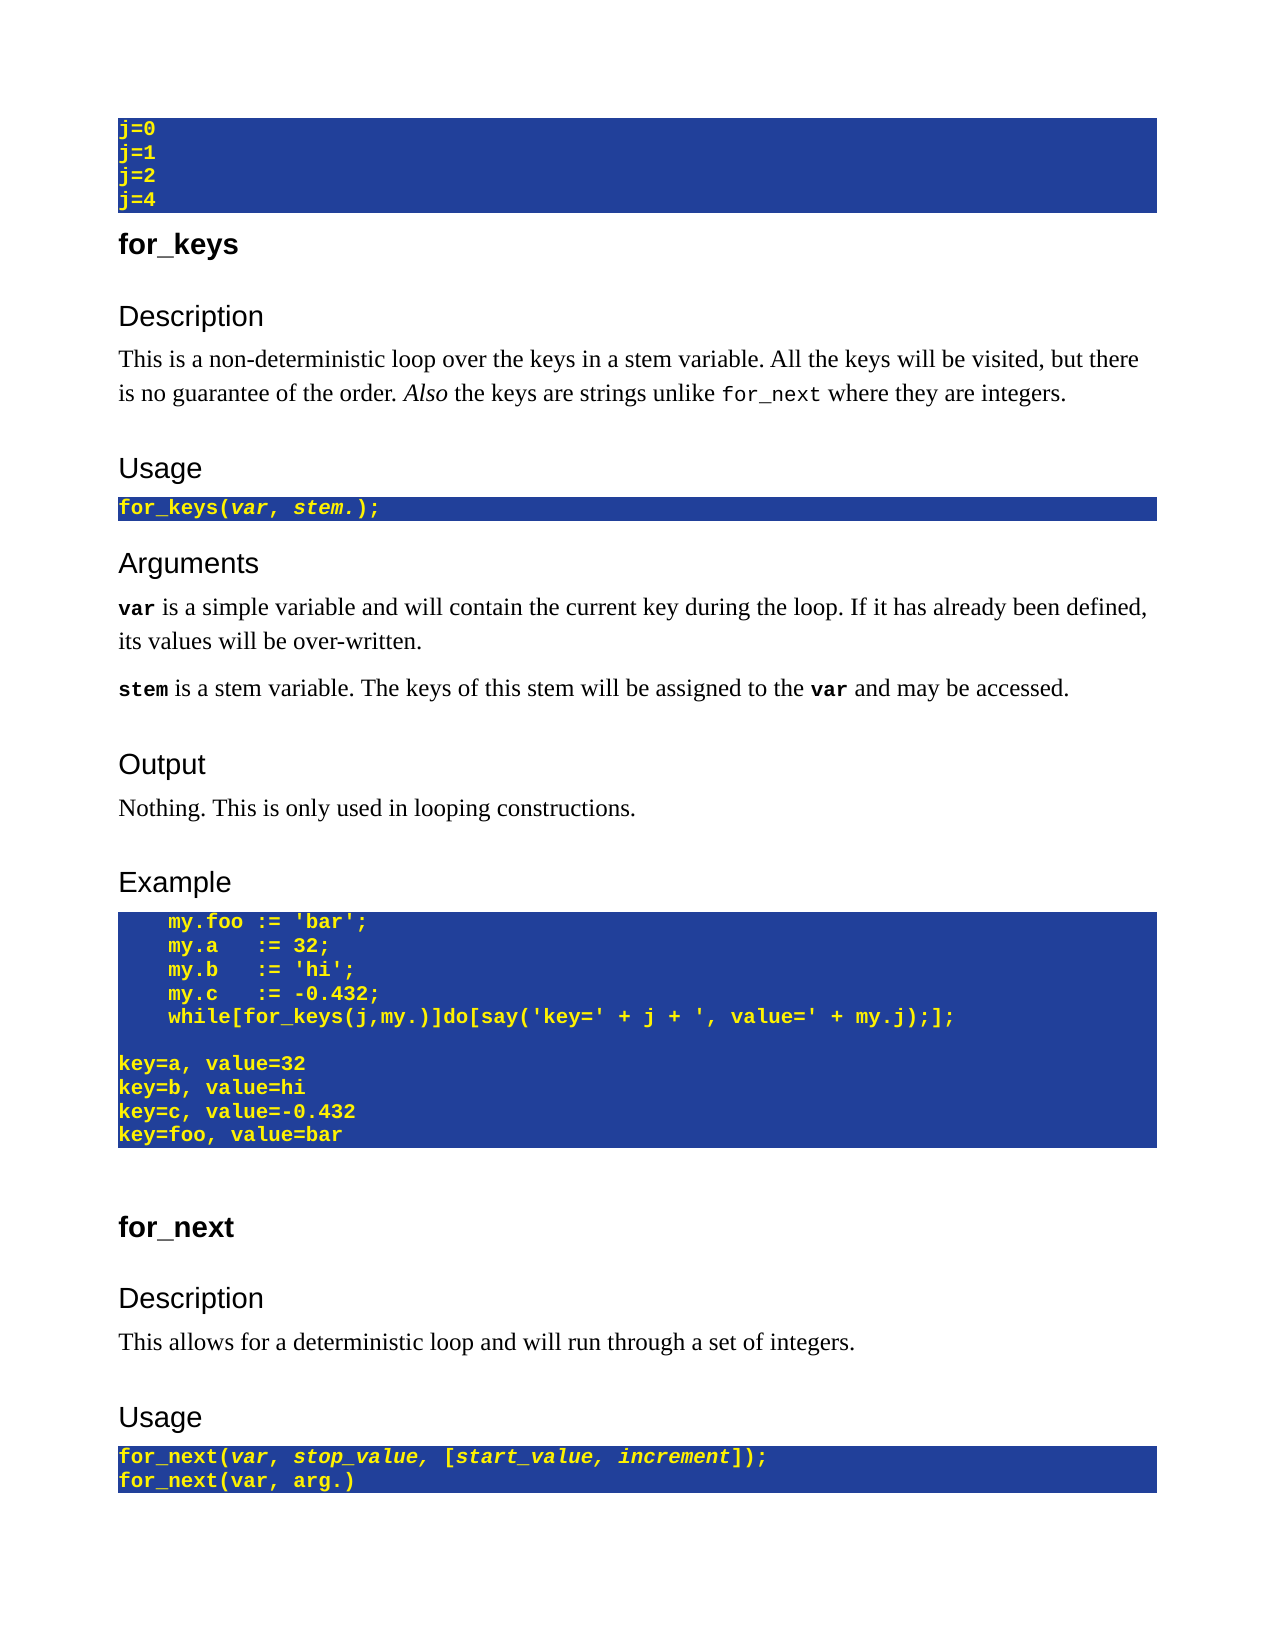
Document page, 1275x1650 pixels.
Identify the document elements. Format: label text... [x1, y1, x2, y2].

text var is a simple variable and will contain the current key during the loop. If it has already been defined, its values will be over-written. [118, 592, 1157, 654]
text j=0 [118, 118, 1157, 142]
text Nothing. This is only used in looping constructions. [118, 793, 1157, 822]
text for_next(var, arg.) [118, 1470, 1157, 1493]
subtitle Arguments [118, 546, 1157, 579]
subtitle Description [118, 298, 1157, 332]
subtitle Output [118, 747, 1157, 780]
text j=2 [118, 165, 1157, 189]
text j=1 [118, 142, 1157, 165]
subtitle Description [118, 1281, 1157, 1315]
text my.a := 32; [118, 935, 1157, 959]
subtitle Example [118, 866, 1157, 899]
text key=b, value=hi [118, 1077, 1157, 1101]
text my.b := 'hi'; [118, 959, 1157, 982]
text for_keys(var, stem.); [118, 497, 1157, 521]
text key=a, value=32 [118, 1053, 1157, 1077]
text my.c := -0.432; [118, 982, 1157, 1006]
text key=c, value=-0.432 [118, 1101, 1157, 1124]
text while[for_keys(j,my.)]do[say('key=' + j + ', value=' + my.j);]; [118, 1006, 1157, 1030]
text my.foo := 'bar'; [118, 912, 1157, 935]
text for_next(var, stop_value, [start_value, increment]); [118, 1446, 1157, 1470]
text This is a non-deterministic loop over the keys in a stem variable. All the keys will be visited, but there is no guarantee of the order. Also the keys are strings unlike for_next where they are integers. [118, 344, 1157, 407]
text This allows for a deterministic loop and will run through a set of integers. [118, 1327, 1157, 1356]
subtitle for_next [118, 1210, 1157, 1244]
subtitle Usage [118, 1400, 1157, 1434]
text key=foo, value=bar [118, 1124, 1157, 1148]
text stem is a stem variable. The keys of this stem will be assigned to the var and may be accessed. [118, 673, 1157, 703]
subtitle Usage [118, 451, 1157, 485]
text j=4 [118, 189, 1157, 213]
subtitle for_keys [118, 227, 1157, 261]
